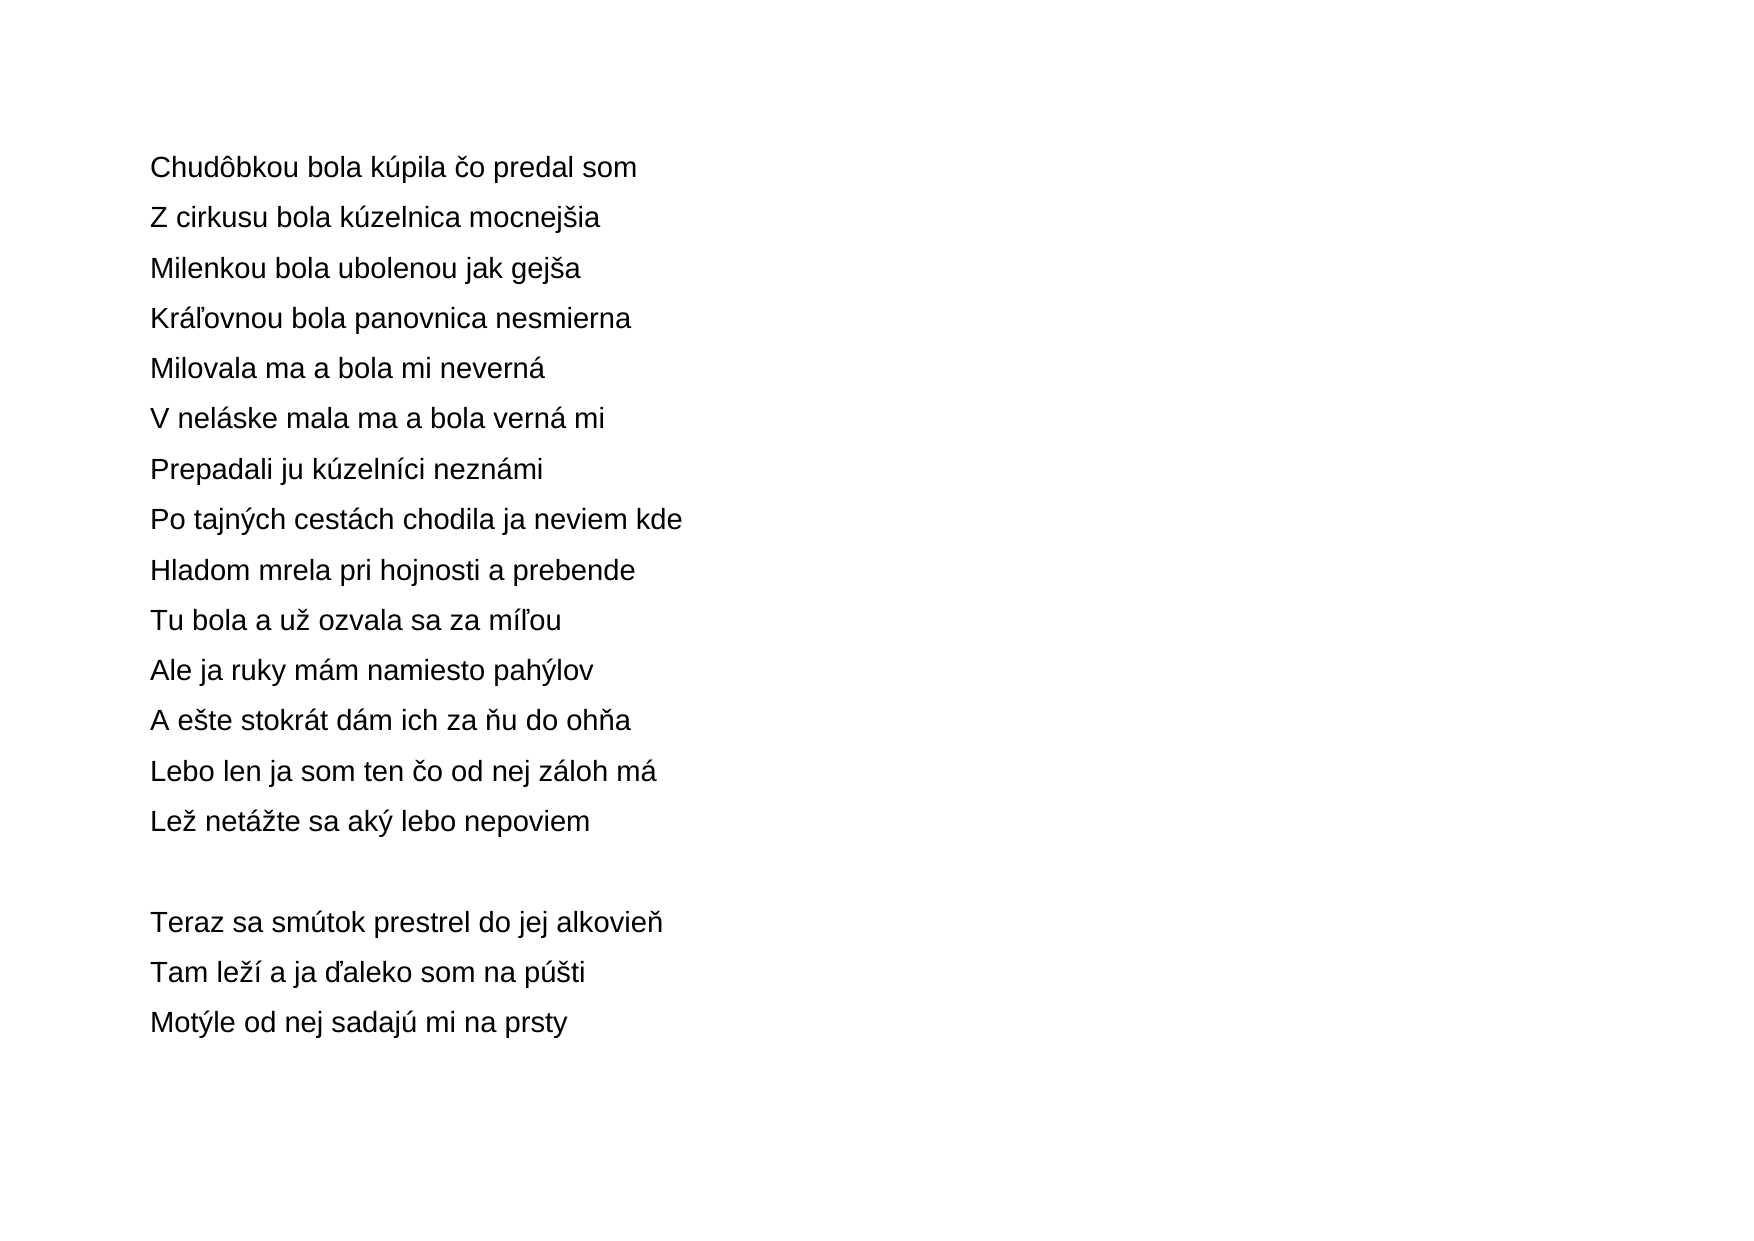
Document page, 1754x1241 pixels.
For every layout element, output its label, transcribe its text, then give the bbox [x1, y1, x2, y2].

text V neláske mala ma a bola verná mi [150, 402, 1242, 435]
text Z cirkusu bola kúzelnica mocnejšia [150, 200, 1242, 234]
text Milovala ma a bola mi neverná [150, 351, 1242, 385]
text Po tajných cestách chodila ja neviem kde [150, 502, 1242, 536]
text Ale ja ruky mám namiesto pahýlov [150, 653, 1242, 687]
text Milenkou bola ubolenou jak gejša [150, 251, 1242, 284]
text Kráľovnou bola panovnica nesmierna [150, 301, 1242, 334]
text Tam leží a ja ďaleko som na púšti [150, 955, 1242, 988]
text Hladom mrela pri hojnosti a prebende [150, 552, 1242, 586]
text Prepadali ju kúzelníci neznámi [150, 452, 1242, 485]
text Teraz sa smútok prestrel do jej alkovieň [150, 905, 1242, 938]
text Chudôbkou bola kúpila čo predal som [150, 150, 1242, 183]
text Lebo len ja som ten čo od nej záloh má [150, 754, 1242, 787]
text Lež netážte sa aký lebo nepoviem [150, 804, 1242, 838]
text Tu bola a už ozvala sa za míľou [150, 603, 1242, 636]
text Motýle od nej sadajú mi na prsty [150, 1005, 1242, 1039]
text A ešte stokrát dám ich za ňu do ohňa [150, 703, 1242, 737]
